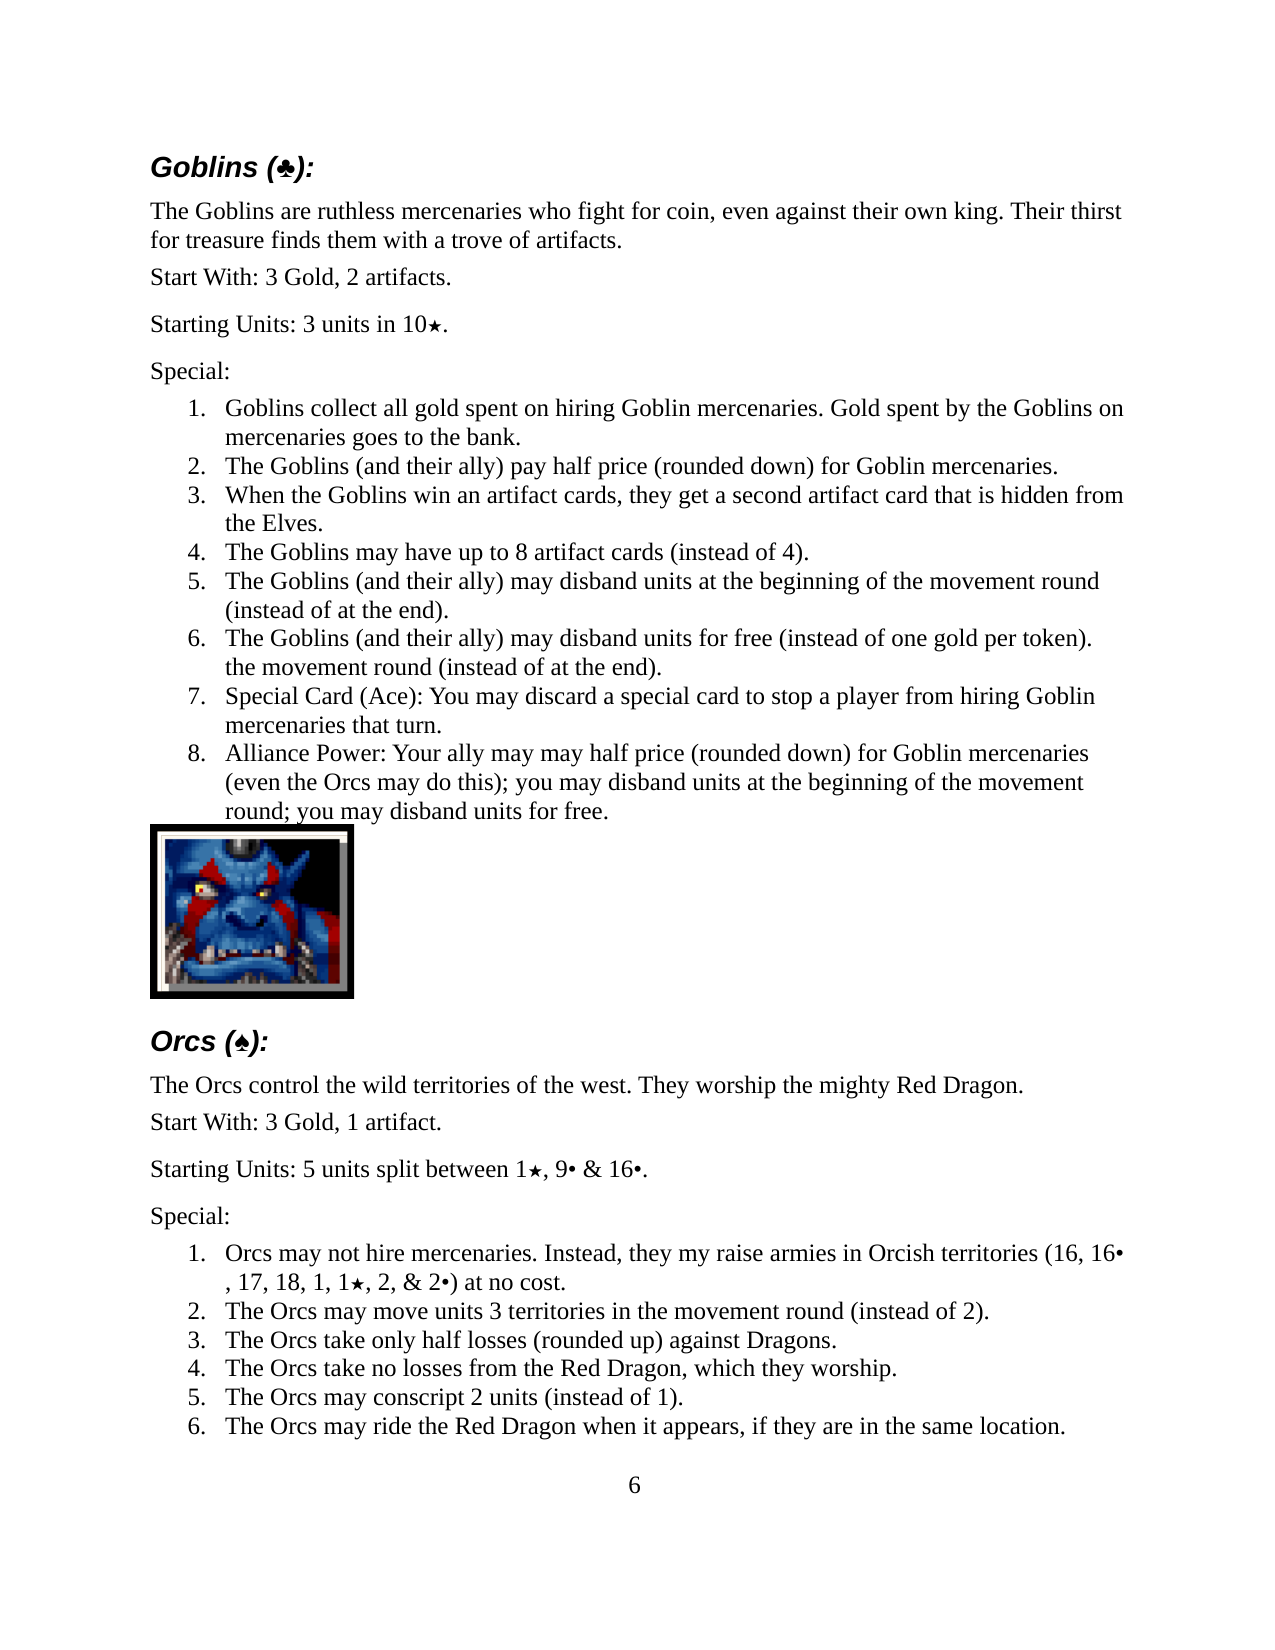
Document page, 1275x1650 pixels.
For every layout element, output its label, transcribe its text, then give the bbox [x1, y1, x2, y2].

list The Orcs may ride the Red Dragon when it appears, if they are in the same location. [187, 1411, 1125, 1440]
list The Orcs take only half losses (rounded up) against Dragons. [187, 1325, 1125, 1353]
list The Orcs may move units 3 territories in the movement round (instead of 2). [187, 1296, 1125, 1325]
text Starting Units: 3 units in 10★. [150, 309, 1125, 338]
list The Goblins (and their ally) pay half price (rounded down) for Goblin mercenaries. [187, 451, 1125, 480]
list Goblins collect all gold spent on hiring Goblin mercenaries. Gold spent by the Goblins on mercenaries goes to the bank. [187, 393, 1125, 451]
text Start With: 3 Gold, 1 artifact. [150, 1107, 1125, 1136]
list Special Card (Ace): You may discard a special card to stop a player from hiring Goblin mercenaries that turn. [187, 681, 1125, 738]
list Alliance Power: Your ally may may half price (rounded down) for Goblin mercenaries (even the Orcs may do this); you may disband units at the beginning of the movement round; you may disband units for free. [187, 738, 1125, 825]
text The Orcs control the wild territories of the west. They worship the mighty Red Dragon. [150, 1070, 1125, 1098]
text Start With: 3 Gold, 2 artifacts. [150, 262, 1125, 291]
subtitle Goblins (♣): [150, 150, 1125, 183]
text Special: [150, 356, 1125, 384]
picture [150, 824, 355, 999]
list The Goblins (and their ally) may disband units at the beginning of the movement round (instead of at the end). [187, 566, 1125, 623]
list The Goblins may have up to 8 artifact cards (instead of 4). [187, 537, 1125, 566]
text Special: [150, 1201, 1125, 1229]
text The Goblins are ruthless mercenaries who fight for coin, even against their own king. Their thirst for treasure finds them with a trove of artifacts. [150, 196, 1125, 253]
list When the Goblins win an artifact cards, they get a second artifact card that is hidden from the Elves. [187, 480, 1125, 537]
list The Goblins (and their ally) may disband units for free (instead of one gold per token). the movement round (instead of at the end). [187, 623, 1125, 681]
list The Orcs take no losses from the Red Dragon, which they worship. [187, 1353, 1125, 1382]
subtitle Orcs (♠): [150, 1024, 1125, 1057]
list The Orcs may conscript 2 units (instead of 1). [187, 1382, 1125, 1411]
list Orcs may not hire mercenaries. Instead, they my raise armies in Orcish territories (16, 16• , 17, 18, 1, 1★, 2, & 2•) at no cost. [187, 1238, 1125, 1296]
text Starting Units: 5 units split between 1★, 9• & 16•. [150, 1154, 1125, 1183]
